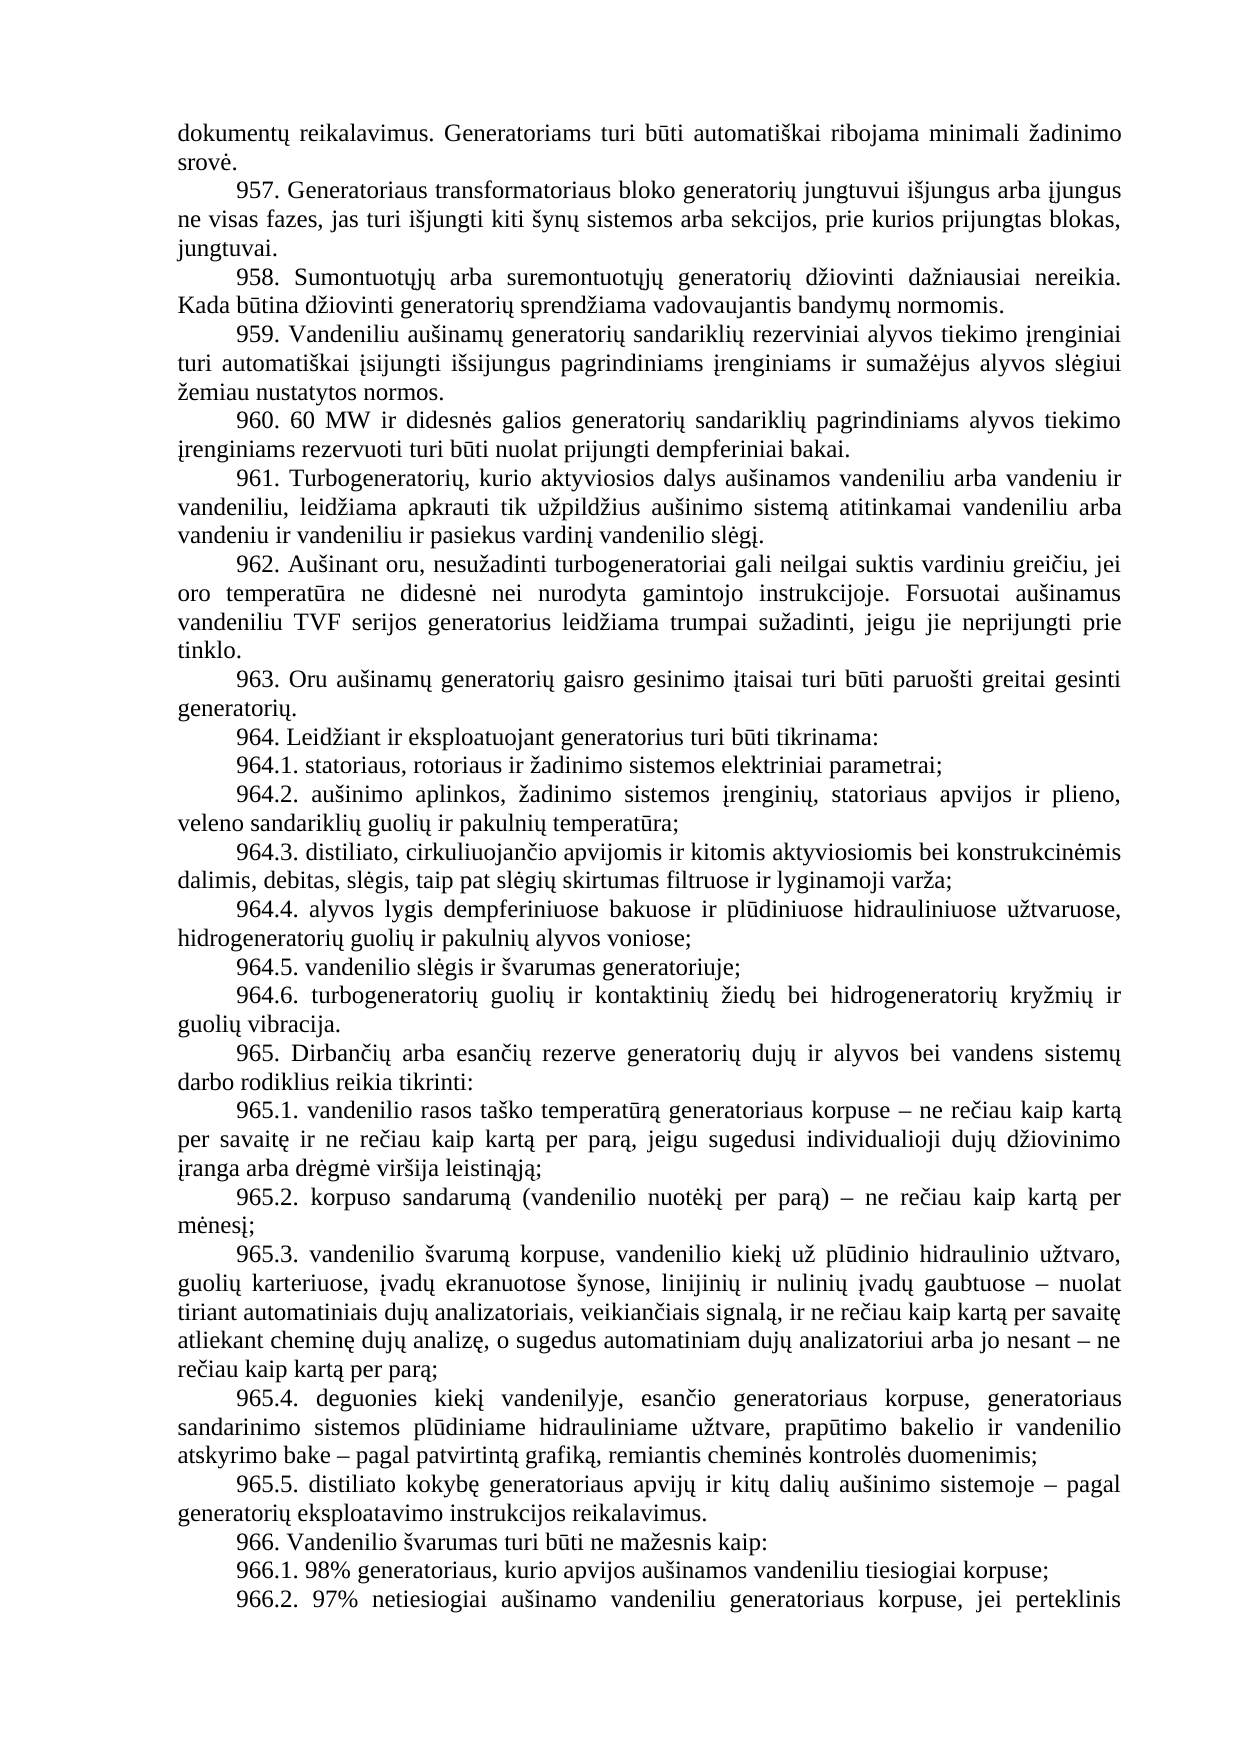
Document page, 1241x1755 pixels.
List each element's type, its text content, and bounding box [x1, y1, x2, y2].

text 965. Dirbančių arba esančių rezerve generatorių dujų ir alyvos bei vandens sistemų darbo rodiklius reikia tikrinti: [177, 1038, 1122, 1096]
text 964. Leidžiant ir eksploatuojant generatorius turi būti tikrinama: [177, 722, 1122, 751]
text 966.1. 98% generatoriaus, kurio apvijos aušinamos vandeniliu tiesiogiai korpuse; [177, 1556, 1122, 1584]
text 957. Generatoriaus transformatoriaus bloko generatorių jungtuvui išjungus arba įjungus ne visas fazes, jas turi išjungti kiti šynų sistemos arba sekcijos, prie kurios prijungtas blokas, jungtuvai. [177, 176, 1122, 262]
text 966.2. 97% netiesiogiai aušinamo vandeniliu generatoriaus korpuse, jei perteklinis [177, 1584, 1122, 1613]
text 964.6. turbogeneratorių guolių ir kontaktinių žiedų bei hidrogeneratorių kryžmių ir guolių vibracija. [177, 981, 1122, 1038]
text 966. Vandenilio švarumas turi būti ne mažesnis kaip: [177, 1527, 1122, 1556]
text 963. Oru aušinamų generatorių gaisro gesinimo įtaisai turi būti paruošti greitai gesinti generatorių. [177, 664, 1122, 722]
text 965.1. vandenilio rasos taško temperatūrą generatoriaus korpuse – ne rečiau kaip kartą per savaitę ir ne rečiau kaip kartą per parą, jeigu sugedusi individualioji dujų džiovinimo įranga arba drėgmė viršija leistinąją; [177, 1096, 1122, 1182]
text 958. Sumontuotųjų arba suremontuotųjų generatorių džiovinti dažniausiai nereikia. Kada būtina džiovinti generatorių sprendžiama vadovaujantis bandymų normomis. [177, 262, 1122, 319]
text 962. Aušinant oru, nesužadinti turbogeneratoriai gali neilgai suktis vardiniu greičiu, jei oro temperatūra ne didesnė nei nurodyta gamintojo instrukcijoje. Forsuotai aušinamus vandeniliu TVF serijos generatorius leidžiama trumpai sužadinti, jeigu jie neprijungti prie tinklo. [177, 549, 1122, 664]
text 964.4. alyvos lygis dempferiniuose bakuose ir plūdiniuose hidrauliniuose užtvaruose, hidrogeneratorių guolių ir pakulnių alyvos voniose; [177, 894, 1122, 952]
text 964.3. distiliato, cirkuliuojančio apvijomis ir kitomis aktyviosiomis bei konstrukcinėmis dalimis, debitas, slėgis, taip pat slėgių skirtumas filtruose ir lyginamoji varža; [177, 837, 1122, 894]
text 965.5. distiliato kokybę generatoriaus apvijų ir kitų dalių aušinimo sistemoje – pagal generatorių eksploatavimo instrukcijos reikalavimus. [177, 1469, 1122, 1527]
text 961. Turbogeneratorių, kurio aktyviosios dalys aušinamos vandeniliu arba vandeniu ir vandeniliu, leidžiama apkrauti tik užpildžius aušinimo sistemą atitinkamai vandeniliu arba vandeniu ir vandeniliu ir pasiekus vardinį vandenilio slėgį. [177, 463, 1122, 549]
text 964.5. vandenilio slėgis ir švarumas generatoriuje; [177, 952, 1122, 981]
text 965.2. korpuso sandarumą (vandenilio nuotėkį per parą) – ne rečiau kaip kartą per mėnesį; [177, 1182, 1122, 1239]
text dokumentų reikalavimus. Generatoriams turi būti automatiškai ribojama minimali žadinimo srovė. [177, 118, 1122, 176]
text 964.2. aušinimo aplinkos, žadinimo sistemos įrenginių, statoriaus apvijos ir plieno, veleno sandariklių guolių ir pakulnių temperatūra; [177, 779, 1122, 837]
text 960. 60 MW ir didesnės galios generatorių sandariklių pagrindiniams alyvos tiekimo įrenginiams rezervuoti turi būti nuolat prijungti dempferiniai bakai. [177, 406, 1122, 463]
text 964.1. statoriaus, rotoriaus ir žadinimo sistemos elektriniai parametrai; [177, 751, 1122, 779]
text 965.3. vandenilio švarumą korpuse, vandenilio kiekį už plūdinio hidraulinio užtvaro, guolių karteriuose, įvadų ekranuotose šynose, linijinių ir nulinių įvadų gaubtuose – nuolat tiriant automatiniais dujų analizatoriais, veikiančiais signalą, ir ne rečiau kaip kartą per savaitę atliekant cheminę dujų analizę, o sugedus automatiniam dujų analizatoriui arba jo nesant – ne rečiau kaip kartą per parą; [177, 1239, 1122, 1383]
text 959. Vandeniliu aušinamų generatorių sandariklių rezerviniai alyvos tiekimo įrenginiai turi automatiškai įsijungti išsijungus pagrindiniams įrenginiams ir sumažėjus alyvos slėgiui žemiau nustatytos normos. [177, 319, 1122, 406]
text 965.4. deguonies kiekį vandenilyje, esančio generatoriaus korpuse, generatoriaus sandarinimo sistemos plūdiniame hidrauliniame užtvare, prapūtimo bakelio ir vandenilio atskyrimo bake – pagal patvirtintą grafiką, remiantis cheminės kontrolės duomenimis; [177, 1383, 1122, 1469]
